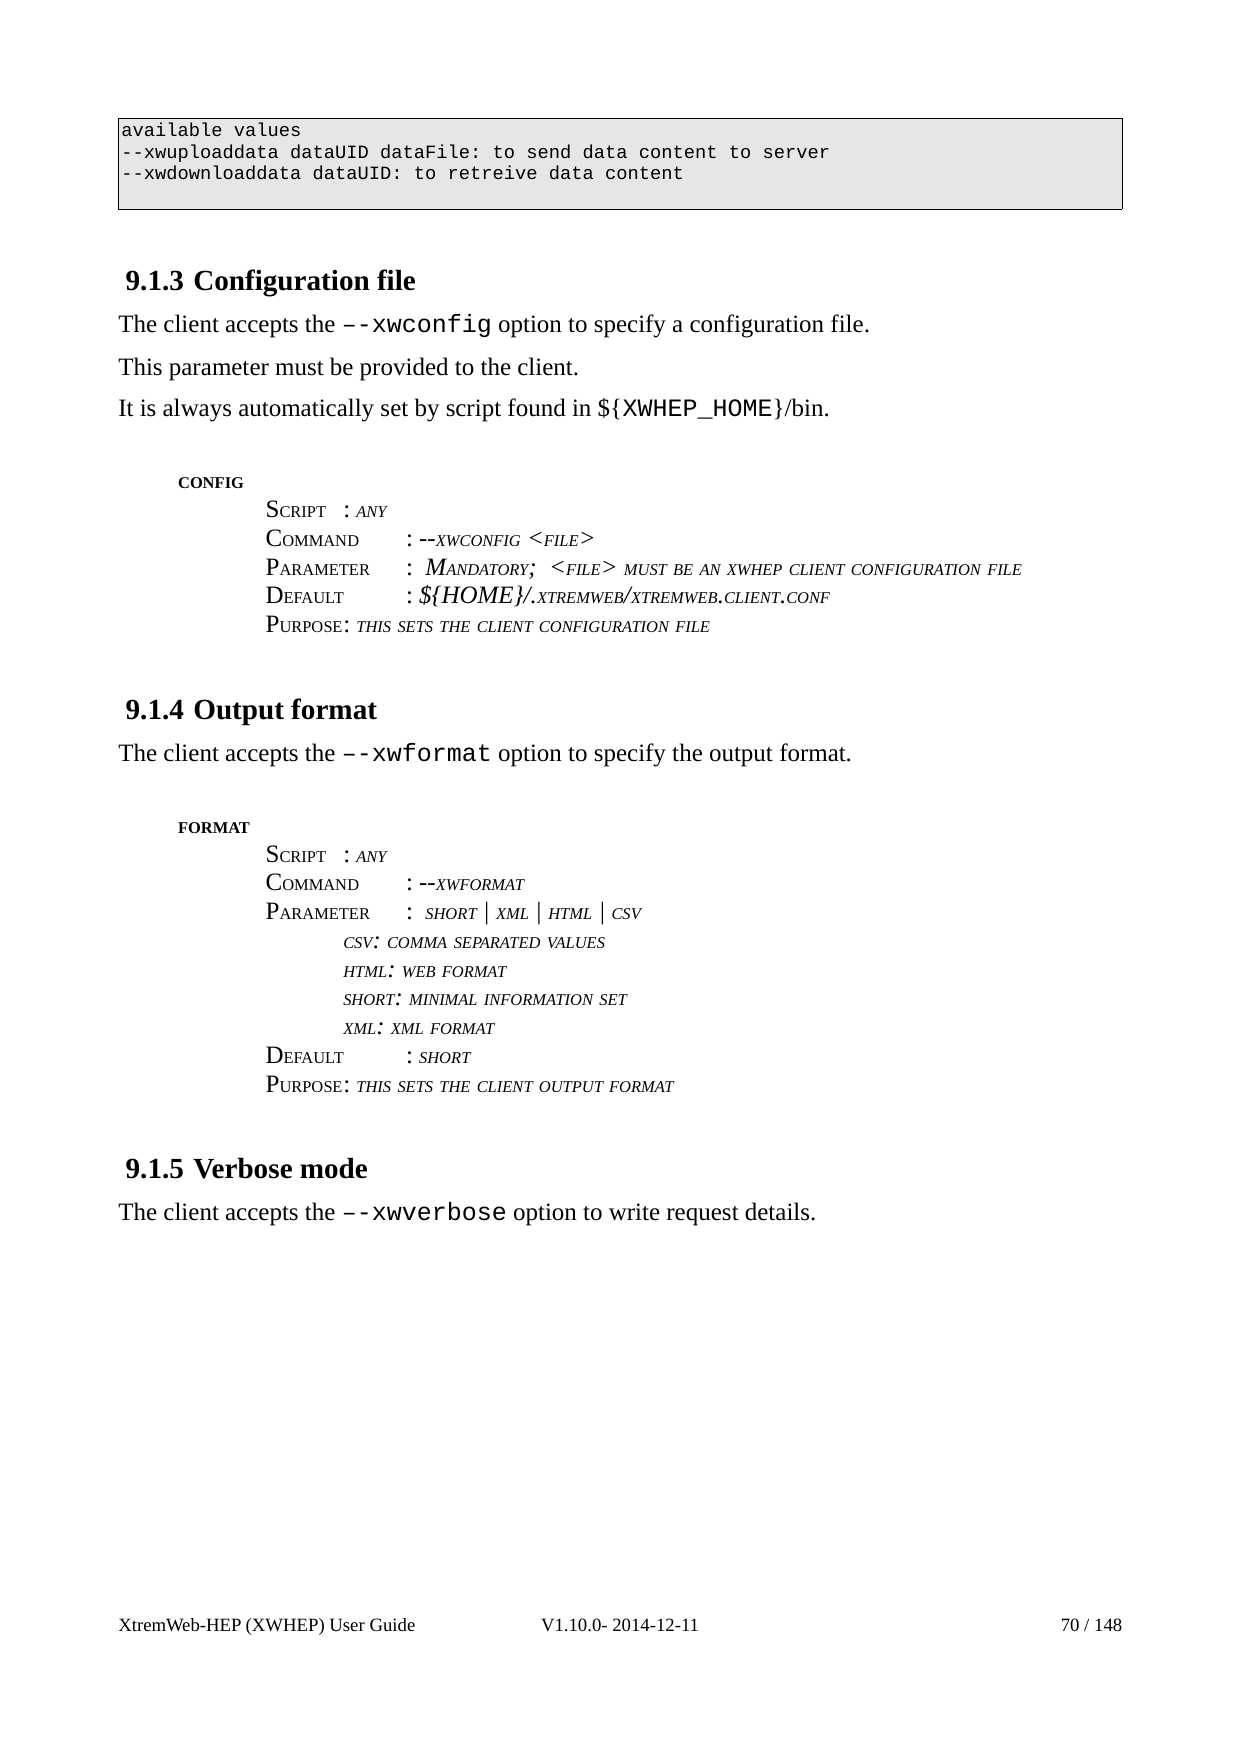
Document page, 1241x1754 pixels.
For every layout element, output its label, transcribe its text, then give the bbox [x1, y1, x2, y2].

subtitle Output format [118, 692, 1122, 725]
subtitle Configuration file [118, 263, 1122, 296]
text config [178, 466, 1122, 494]
text --xwdownloaddata dataUID: to retreive data content [119, 161, 1122, 182]
text Script : any [265, 494, 1122, 523]
text short: minimal information set [265, 982, 1122, 1011]
text Purpose : this sets the client output format [265, 1069, 1122, 1097]
text csv: comma separated values [265, 925, 1122, 954]
text It is always automatically set by script found in ${XWHEP_HOME}/bin. [118, 393, 1122, 424]
text The client accepts the –-xwverbose option to write request details. [118, 1197, 1122, 1228]
text Parameter : short | xml | html | csv [265, 896, 1122, 925]
text Default : ${HOME}/.xtremweb/xtremweb.client.conf [265, 581, 1122, 609]
text The client accepts the –-xwformat option to specify the output format. [118, 738, 1122, 769]
text html: web format [265, 954, 1122, 982]
text This parameter must be provided to the client. [118, 352, 1122, 381]
text Parameter : Mandatory; <file> must be an xwhep client configuration file [265, 552, 1122, 581]
text Command : --xwconfig <file> [265, 523, 1122, 552]
text format [178, 810, 1122, 839]
text The client accepts the –-xwconfig option to specify a configuration file. [118, 309, 1122, 340]
text Command : --xwformat [265, 867, 1122, 896]
text Purpose : this sets the client configuration file [265, 609, 1122, 638]
text available values [119, 119, 1122, 139]
text xml: xml format [265, 1011, 1122, 1040]
text Script : any [265, 839, 1122, 867]
text Default : short [265, 1040, 1122, 1069]
subtitle Verbose mode [118, 1151, 1122, 1185]
text --xwuploaddata dataUID dataFile: to send data content to server [119, 139, 1122, 161]
